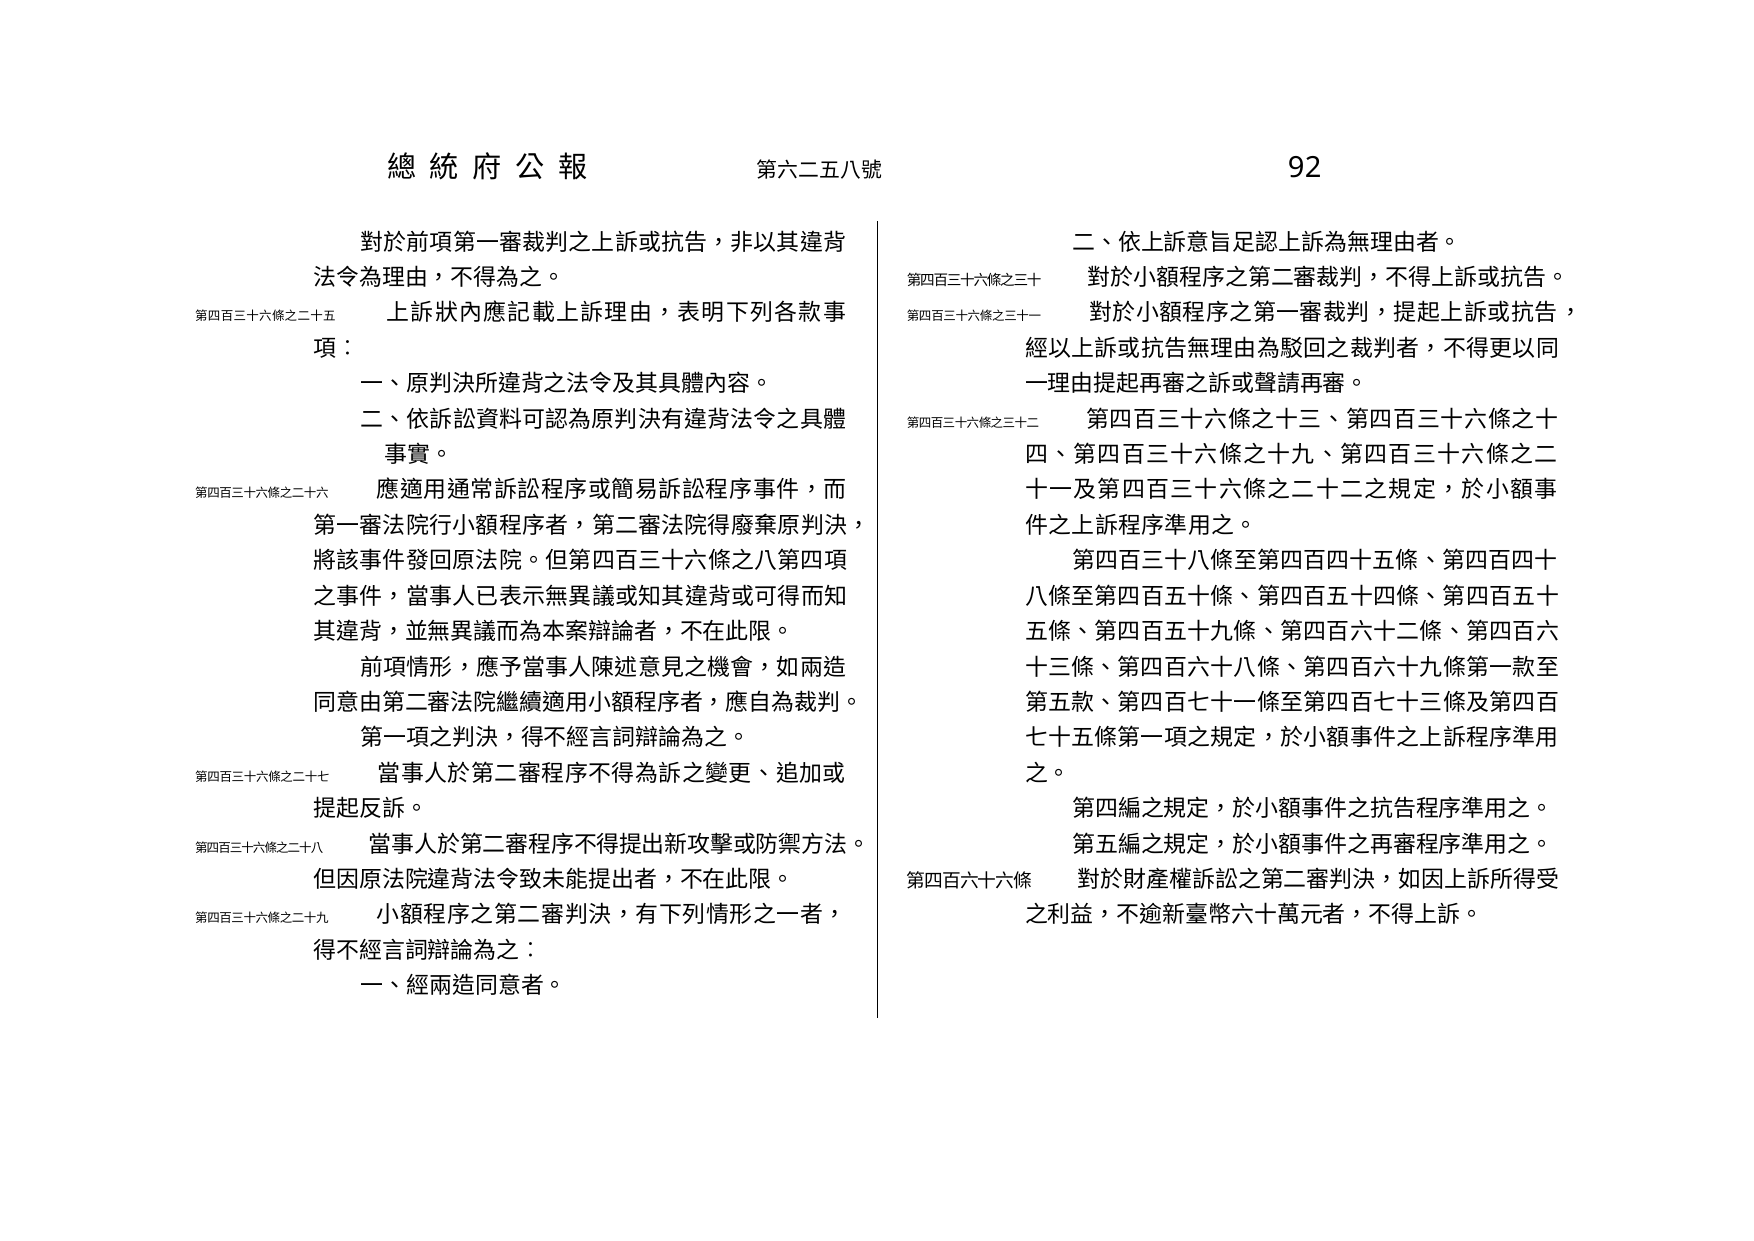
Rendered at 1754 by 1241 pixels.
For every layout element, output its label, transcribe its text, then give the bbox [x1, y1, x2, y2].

text 第四百三十六條之二十八 當事人於第二審程序不得提出新攻擊或防禦方法。但因原法院違背法令致未能提出者，不在此限。 [195, 824, 847, 894]
text 前項情形，應予當事人陳述意見之機會，如兩造同意由第二審法院繼續適用小額程序者，應自為裁判。 [313, 647, 847, 717]
text 第四百三十六條之三十 對於小額程序之第二審裁判，不得上訴或抗告。 [907, 257, 1559, 292]
text 第五編之規定，於小額事件之再審程序準用之。 [1025, 824, 1559, 859]
text 二、依上訴意旨足認上訴為無理由者。 [1072, 222, 1559, 257]
text 第四百三十六條之二十九 小額程序之第二審判決，有下列情形之一者，得不經言詞辯論為之︰ [195, 894, 847, 965]
text 第四百三十八條至第四百四十五條、第四百四十八條至第四百五十條、第四百五十四條、第四百五十五條、第四百五十九條、第四百六十二條、第四百六十三條、第四百六十八條、第四百六十九條第一款至第五款、第四百七十一條至第四百七十三條及第四百七十五條第一項之規定，於小額事件之上訴程序準用之。 [1025, 540, 1559, 788]
text 一、原判決所違背之法令及其具體內容。 [360, 363, 847, 399]
text 對於前項第一審裁判之上訴或抗告，非以其違背法令為理由，不得為之。 [313, 222, 847, 292]
text 第四編之規定，於小額事件之抗告程序準用之。 [1025, 788, 1559, 824]
text 第四百六十六條 對於財產權訴訟之第二審判決，如因上訴所得受之利益，不逾新臺幣六十萬元者，不得上訴。 [907, 859, 1559, 930]
text 一、經兩造同意者。 [360, 965, 847, 1001]
text 第四百三十六條之三十二 第四百三十六條之十三、第四百三十六條之十四、第四百三十六條之十九、第四百三十六條之二十一及第四百三十六條之二十二之規定，於小額事件之上訴程序準用之。 [907, 399, 1559, 540]
text 第四百三十六條之三十一 對於小額程序之第一審裁判，提起上訴或抗告，經以上訴或抗告無理由為駁回之裁判者，不得更以同一理由提起再審之訴或聲請再審。 [907, 292, 1559, 399]
text 第四百三十六條之二十七 當事人於第二審程序不得為訴之變更、追加或提起反訴。 [195, 753, 847, 824]
text 第四百三十六條之二十五 上訴狀內應記載上訴理由，表明下列各款事項︰ [195, 292, 847, 363]
text 二、依訴訟資料可認為原判決有違背法令之具體事實。 [360, 399, 847, 469]
text 第四百三十六條之二十六 應適用通常訴訟程序或簡易訴訟程序事件，而第一審法院行小額程序者，第二審法院得廢棄原判決，將該事件發回原法院。但第四百三十六條之八第四項之事件，當事人已表示無異議或知其違背或可得而知其違背，並無異議而為本案辯論者，不在此限。 [195, 469, 847, 647]
text 第一項之判決，得不經言詞辯論為之。 [313, 717, 847, 753]
